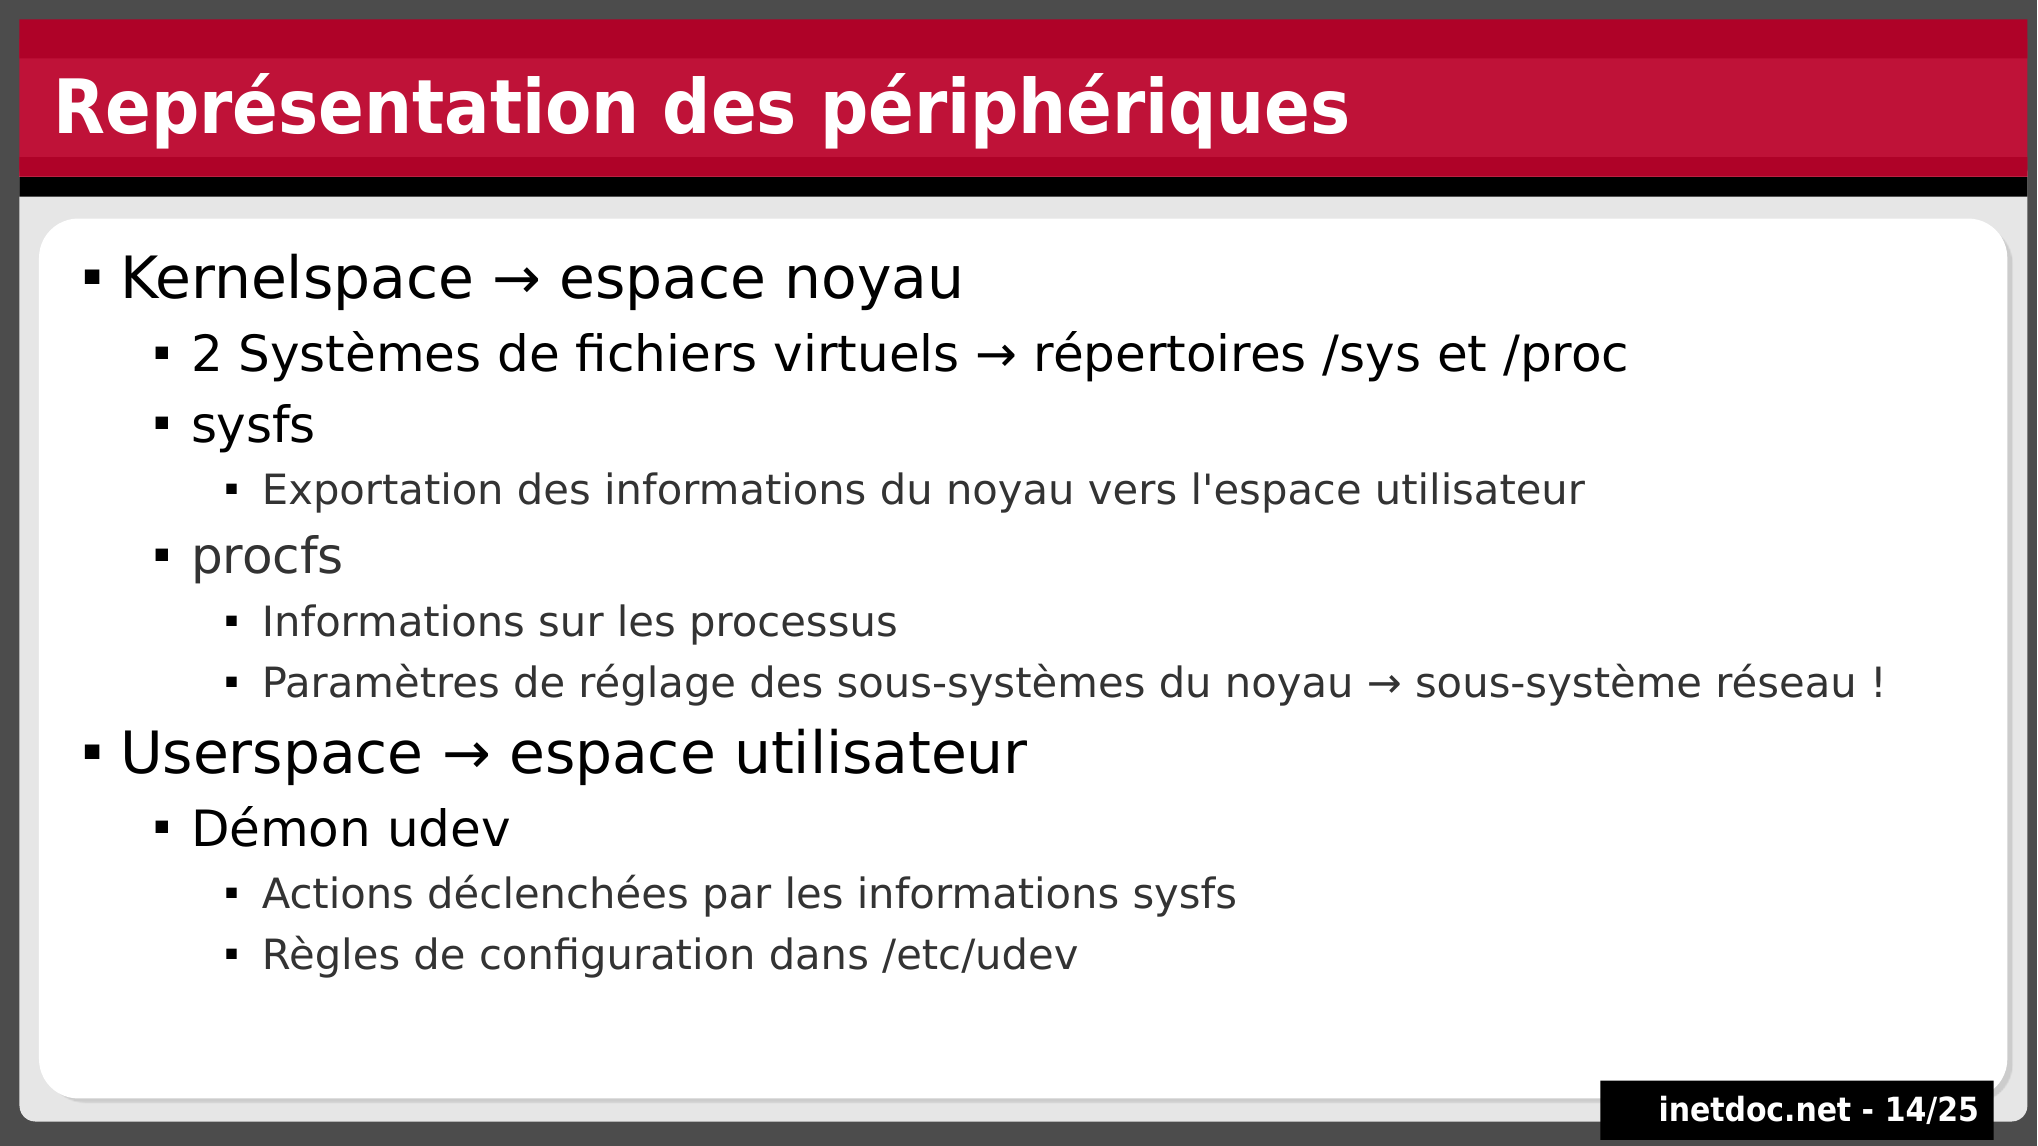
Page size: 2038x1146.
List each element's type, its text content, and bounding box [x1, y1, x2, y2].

text_box Kernelspace → espace noyau 2 Systèmes de fichiers virtuels → répertoires /sys et /proc sysfs Exportation des informations du noyau vers l'espace utilisateur procfs Informations sur les processus Paramètres de réglage des sous-systèmes du noyau → sous-système réseau ! Userspace → espace utilisateur Démon udev Actions déclenchées par les informations sysfs Règles de configuration dans /etc/udev [38, 218, 2008, 1099]
text_box inetdoc.net - <numéro>/25 [1600, 1080, 1994, 1140]
text_box Représentation des périphériques [19, 59, 2028, 157]
text_box [19, 19, 2028, 59]
text_box [19, 157, 2028, 1122]
